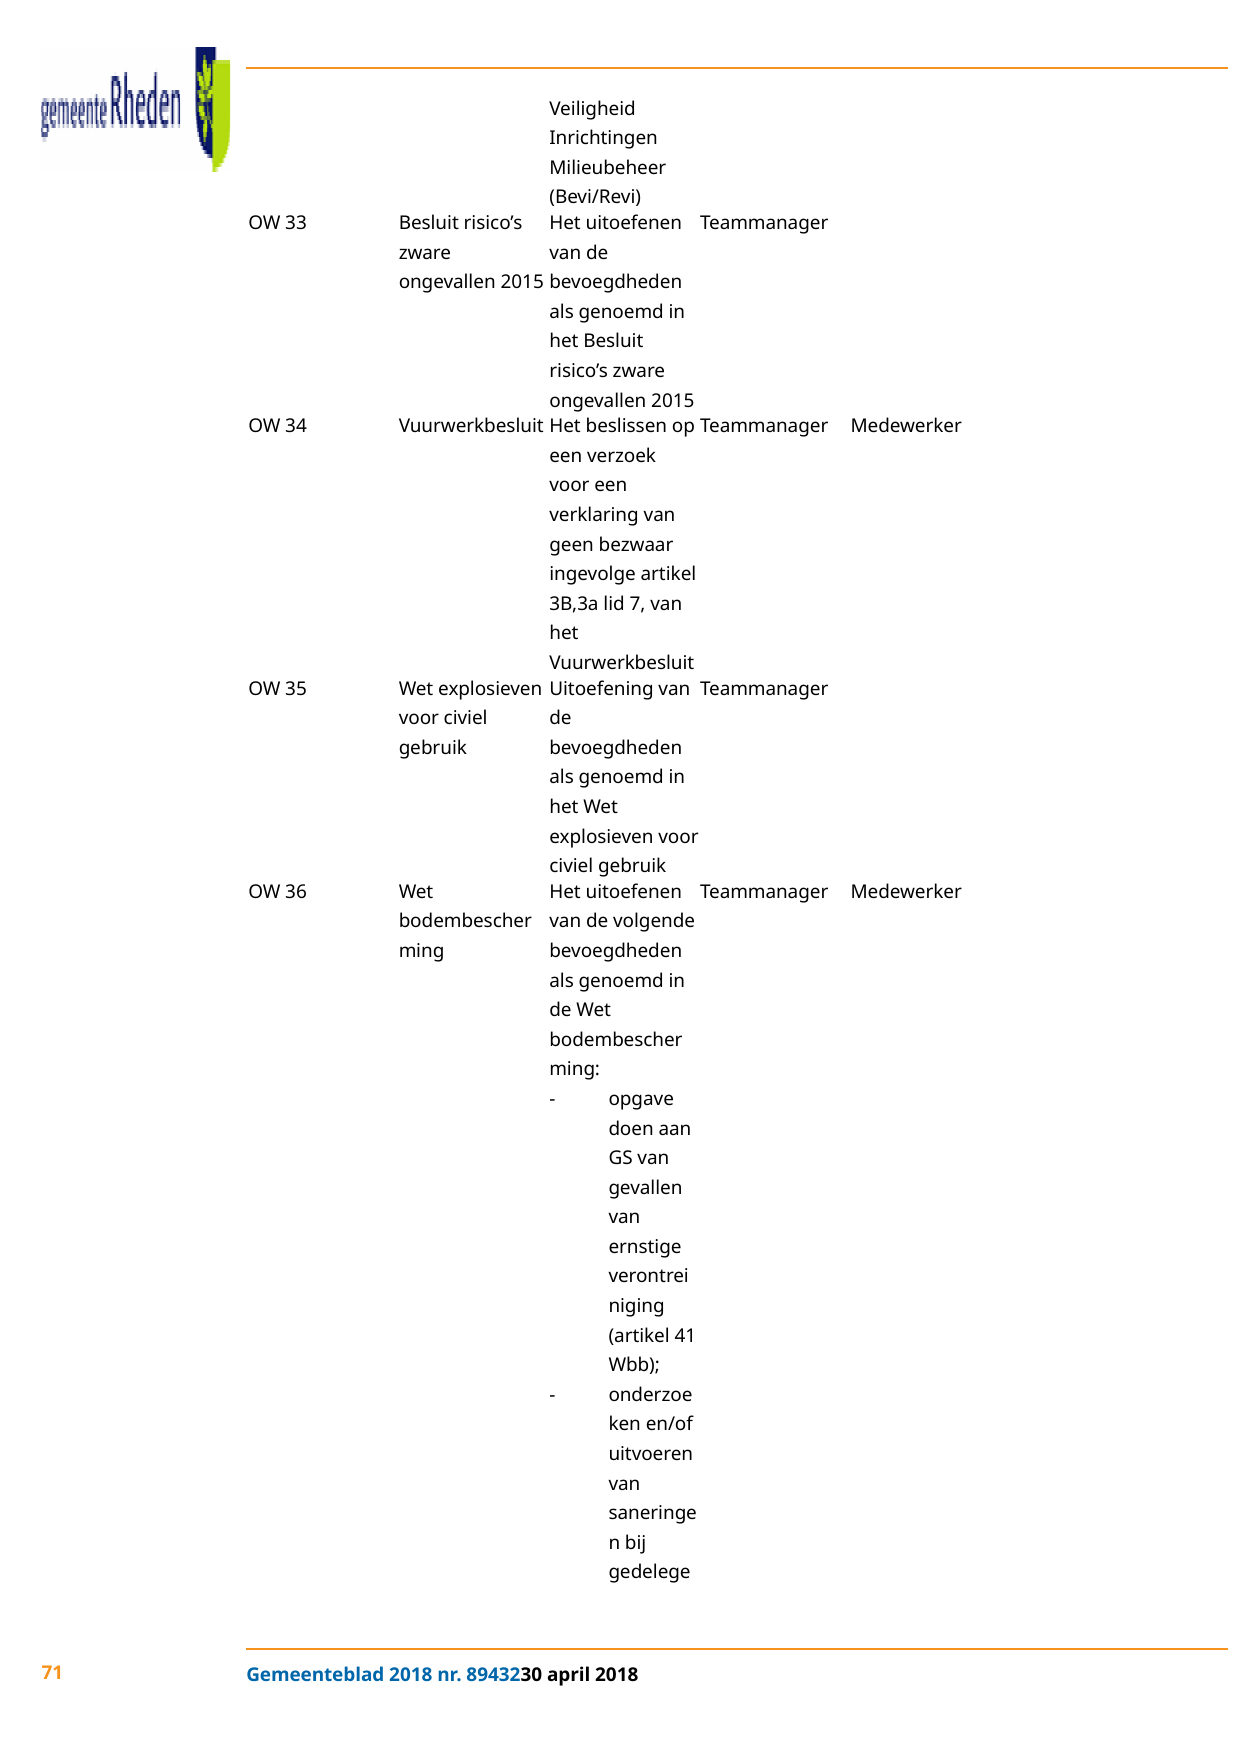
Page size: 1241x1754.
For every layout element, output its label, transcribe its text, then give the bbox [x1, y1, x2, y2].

table_cell Wet explosieven voor civiel gebruik [399, 675, 549, 878]
table_cell OW 34 [248, 413, 398, 675]
table_cell Het uitoefenen van de volgende bevoegdheden als genoemd in de Wet bodembescherming: opgave doen aan GS van gevallen van ernstige verontreiniging (artikel 41 Wbb); onderzoeken en/of uitvoeren van saneringen bij gedelege [549, 878, 700, 1584]
table_cell Het uitoefenen van de bevoegdheden als genoemd in het Besluit risico’s zware ongevallen 2015 [549, 209, 700, 412]
picture [41, 47, 231, 172]
table_cell [248, 95, 398, 209]
table_cell [1001, 209, 1152, 412]
table_cell Teammanager [700, 878, 850, 1584]
table_cell Besluit risico’s zware ongevallen 2015 [399, 209, 549, 412]
table_cell Het beslissen op een verzoek voor een verklaring van geen bezwaar ingevolge artikel 3B,3a lid 7, van het Vuurwerkbesluit [549, 413, 700, 675]
table_cell OW 36 [248, 878, 398, 1584]
table_cell OW 33 [248, 209, 398, 412]
table_cell Wet bodembescherming [399, 878, 549, 1584]
table_cell Vuurwerkbesluit [399, 413, 549, 675]
table_cell [850, 675, 1001, 878]
table_cell Teammanager [700, 675, 850, 878]
table_cell OW 35 [248, 675, 398, 878]
table_cell [1001, 95, 1152, 209]
table_cell [1001, 878, 1152, 1584]
table_cell [399, 95, 549, 209]
table_cell [850, 95, 1001, 209]
table_cell [1001, 413, 1152, 675]
table_cell Medewerker [850, 878, 1001, 1584]
table_cell Teammanager [700, 209, 850, 412]
table_cell [1001, 675, 1152, 878]
table_cell Teammanager [700, 413, 850, 675]
table_cell [850, 209, 1001, 412]
table_cell Uitoefening van de bevoegdheden als genoemd in het Wet explosieven voor civiel gebruik [549, 675, 700, 878]
table_cell [700, 95, 850, 209]
table_cell Veiligheid Inrichtingen Milieubeheer (Bevi/Revi) [549, 95, 700, 209]
table_cell Medewerker [850, 413, 1001, 675]
